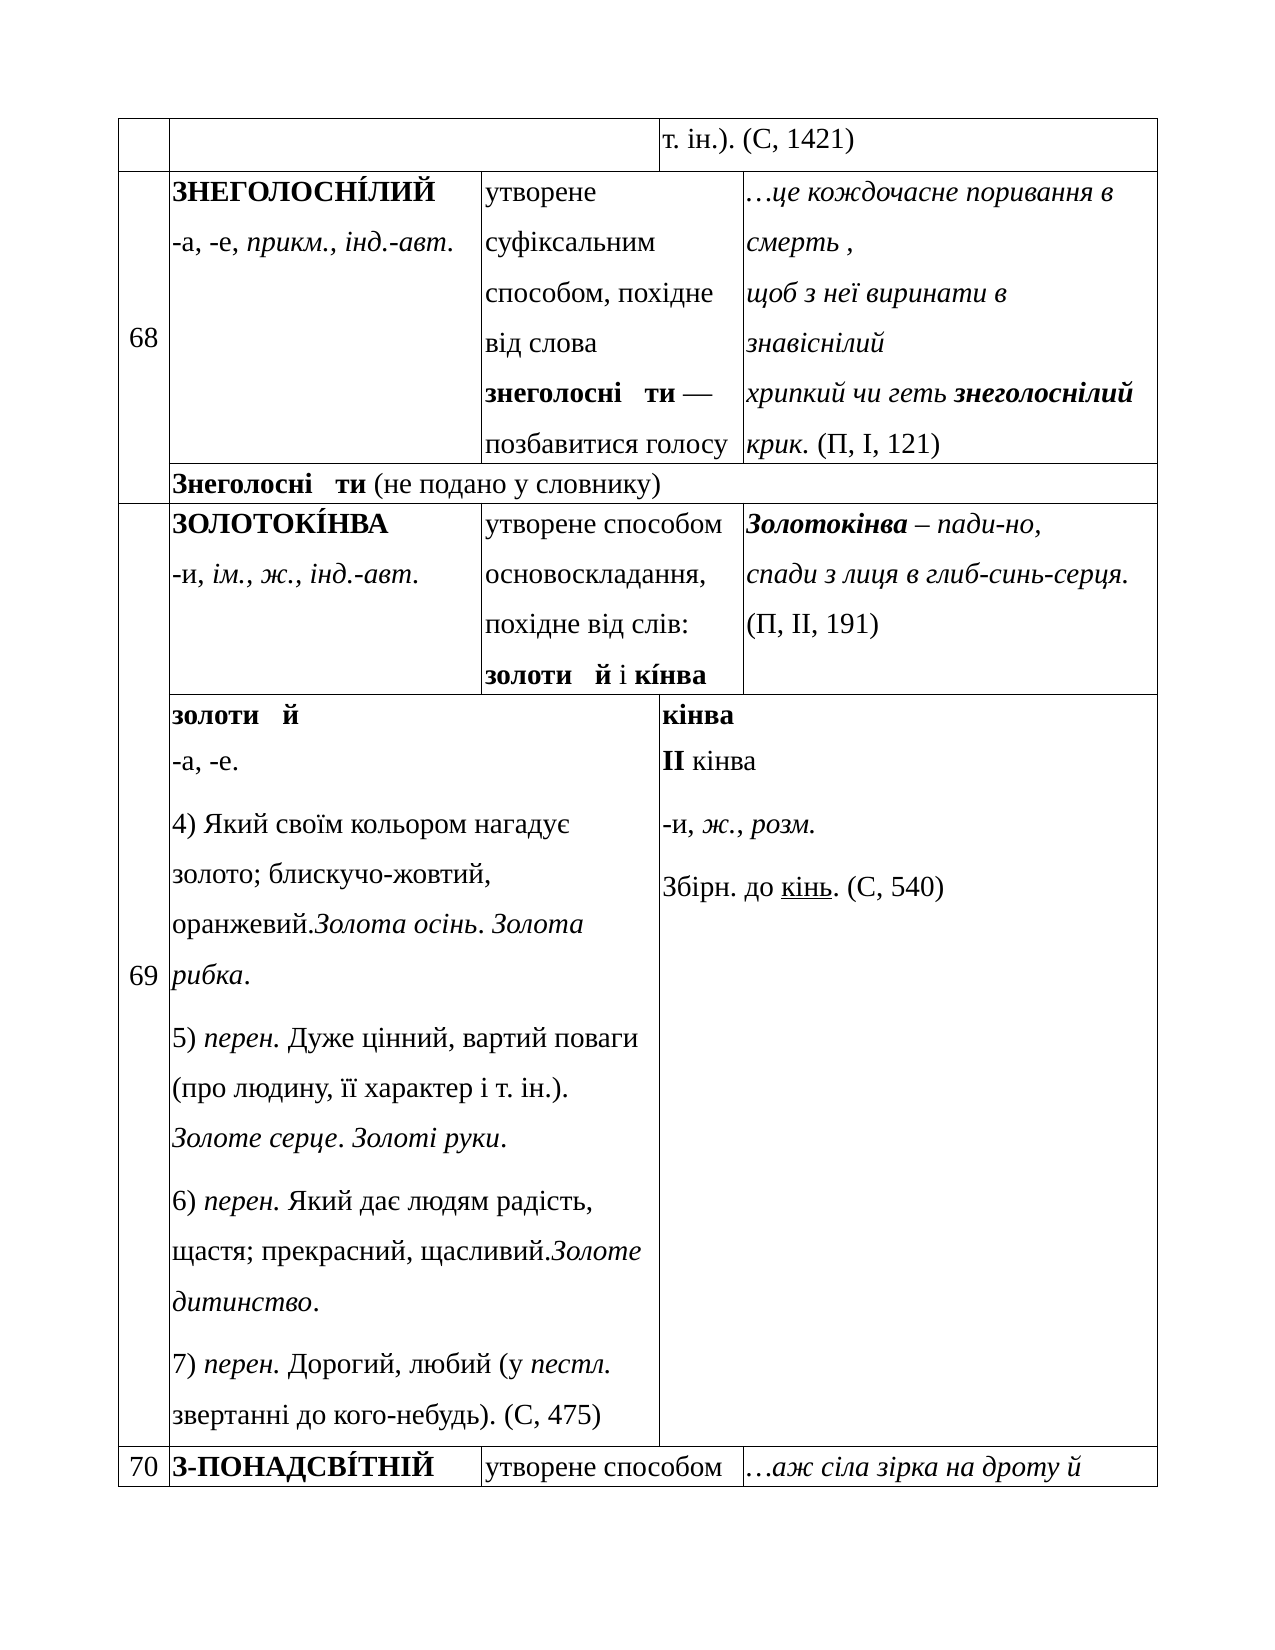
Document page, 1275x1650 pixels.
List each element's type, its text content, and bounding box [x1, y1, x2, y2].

table_cell кінва II кінва -и, ж., розм. Збірн. до кінь. (С, 540) [660, 695, 1157, 1446]
table_cell Золотокíнва -и, ім., ж., інд.-авт. [170, 504, 481, 693]
table_cell [119, 119, 169, 171]
table_cell утворене способом [482, 1447, 743, 1486]
table_cell 68 [119, 172, 169, 502]
table_cell золотий -а, -е. 4) Який своїм кольором нагадує золото; блискучо-жовтий, оранжевий.Золота осінь. Золота рибка. 5) перен. Дуже цінний, вартий поваги (про людину, її характер і т. ін.). Золоте серце. Золоті руки. 6) перен. Який дає людям радість, щастя; прекрасний, щасливий.Золоте дитинство. 7) перен. Дорогий, любий (у пестл. звертанні до кого-небудь). (С, 475) [170, 695, 659, 1446]
table_cell Золотокінва – пади-но, спади з лиця в глиб-синь-серця. (П, ІІ, 191) [744, 504, 1157, 693]
table_cell [170, 119, 659, 171]
table_cell т. ін.). (С, 1421) [660, 119, 1157, 171]
table_cell …це кождочасне поривання в смерть , щоб з неї виринати в знавіснілий хрипкий чи геть знеголоснілий крик. (П, І, 121) [744, 172, 1157, 462]
table_cell …аж сіла зірка на дроту й [744, 1447, 1157, 1486]
table_cell утворене суфіксальним способом, похідне від слова знеголосніти — позбавитися голосу [482, 172, 743, 462]
table_cell Знеголосніти (не подано у словнику) [170, 464, 1157, 502]
table_cell утворене способом основоскладання, похідне від слів: золотий і кíнва [482, 504, 743, 693]
table_cell 70 [119, 1447, 169, 1486]
table_cell 69 [119, 504, 169, 1446]
table_cell З-понадсвíтній [170, 1447, 481, 1486]
table_cell Знеголоснíлий -а, -е, прикм., інд.-авт. [170, 172, 481, 462]
